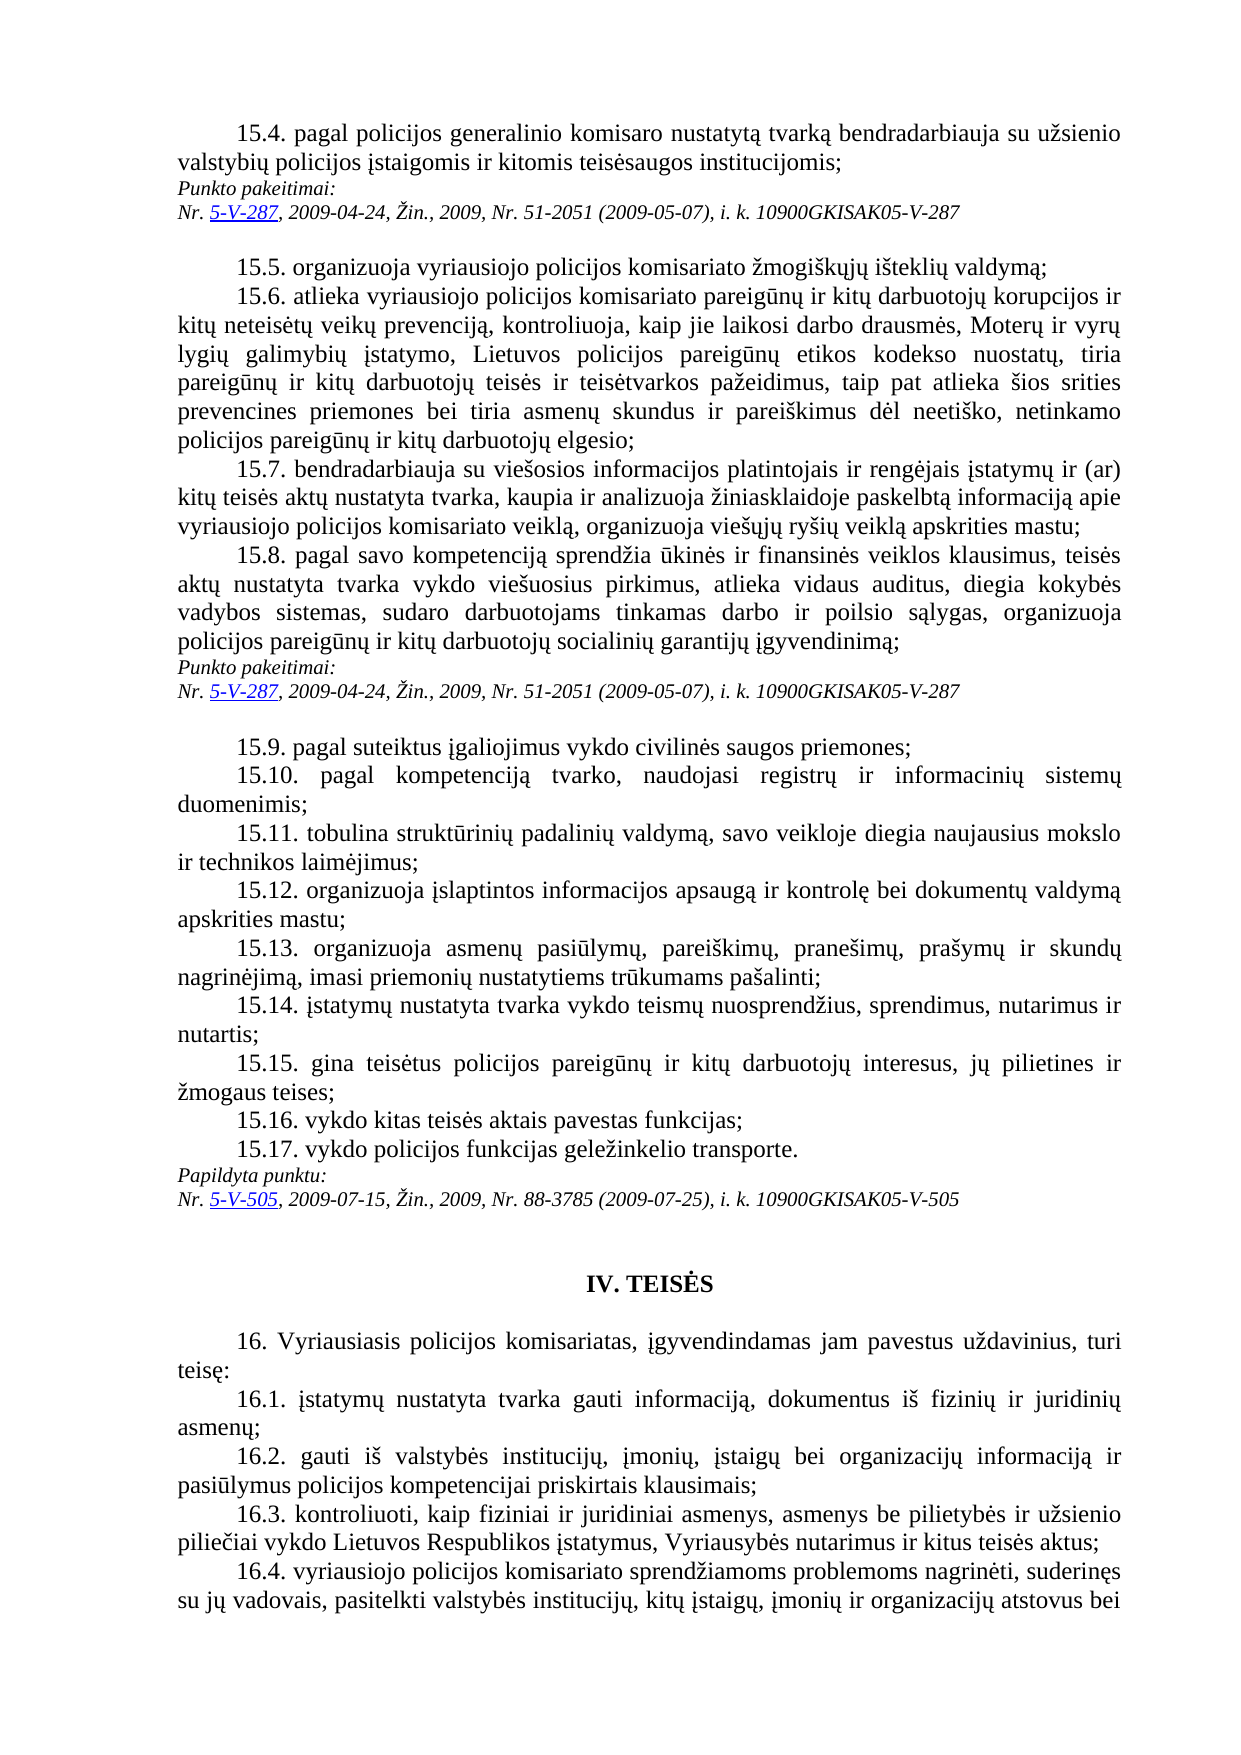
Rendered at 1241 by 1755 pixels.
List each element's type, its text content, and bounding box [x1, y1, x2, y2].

text IV. TEISĖS [177, 1269, 1122, 1297]
text 15.9. pagal suteiktus įgaliojimus vykdo civilinės saugos priemones; [177, 732, 1122, 761]
text 15.10. pagal kompetenciją tvarko, naudojasi registrų ir informacinių sistemų duomenimis; [177, 761, 1122, 818]
text 16.1. įstatymų nustatyta tvarka gauti informaciją, dokumentus iš fizinių ir juridinių asmenų; [177, 1384, 1122, 1441]
text 16. Vyriausiasis policijos komisariatas, įgyvendindamas jam pavestus uždavinius, turi teisę: [177, 1326, 1122, 1384]
text 16.4. vyriausiojo policijos komisariato sprendžiamoms problemoms nagrinėti, suderinęs su jų vadovais, pasitelkti valstybės institucijų, kitų įstaigų, įmonių ir organizacijų atstovus bei [177, 1556, 1122, 1614]
text 15.16. vykdo kitas teisės aktais pavestas funkcijas; [177, 1106, 1122, 1134]
text 15.6. atlieka vyriausiojo policijos komisariato pareigūnų ir kitų darbuotojų korupcijos ir kitų neteisėtų veikų prevenciją, kontroliuoja, kaip jie laikosi darbo drausmės, Moterų ir vyrų lygių galimybių įstatymo, Lietuvos policijos pareigūnų etikos kodekso nuostatų, tiria pareigūnų ir kitų darbuotojų teisės ir teisėtvarkos pažeidimus, taip pat atlieka šios srities prevencines priemones bei tiria asmenų skundus ir pareiškimus dėl neetiško, netinkamo policijos pareigūnų ir kitų darbuotojų elgesio; [177, 281, 1122, 454]
text 15.4. pagal policijos generalinio komisaro nustatytą tvarką bendradarbiauja su užsienio valstybių policijos įstaigomis ir kitomis teisėsaugos institucijomis; [177, 118, 1122, 176]
text 15.14. įstatymų nustatyta tvarka vykdo teismų nuosprendžius, sprendimus, nutarimus ir nutartis; [177, 991, 1122, 1048]
text Punkto pakeitimai: [177, 655, 1122, 679]
text 15.11. tobulina struktūrinių padalinių valdymą, savo veikloje diegia naujausius mokslo ir technikos laimėjimus; [177, 818, 1122, 876]
text Nr. 5-V-287, 2009-04-24, Žin., 2009, Nr. 51-2051 (2009-05-07), i. k. 10900GKISAK05-V-287 [177, 200, 1122, 224]
text 15.5. organizuoja vyriausiojo policijos komisariato žmogiškųjų išteklių valdymą; [177, 252, 1122, 281]
text Papildyta punktu: [177, 1163, 1122, 1187]
text Nr. 5-V-505, 2009-07-15, Žin., 2009, Nr. 88-3785 (2009-07-25), i. k. 10900GKISAK05-V-505 [177, 1187, 1122, 1211]
text 15.12. organizuoja įslaptintos informacijos apsaugą ir kontrolę bei dokumentų valdymą apskrities mastu; [177, 876, 1122, 933]
text Punkto pakeitimai: [177, 176, 1122, 200]
text 15.7. bendradarbiauja su viešosios informacijos platintojais ir rengėjais įstatymų ir (ar) kitų teisės aktų nustatyta tvarka, kaupia ir analizuoja žiniasklaidoje paskelbtą informaciją apie vyriausiojo policijos komisariato veiklą, organizuoja viešųjų ryšių veiklą apskrities mastu; [177, 454, 1122, 540]
text 16.2. gauti iš valstybės institucijų, įmonių, įstaigų bei organizacijų informaciją ir pasiūlymus policijos kompetencijai priskirtais klausimais; [177, 1441, 1122, 1499]
text 15.15. gina teisėtus policijos pareigūnų ir kitų darbuotojų interesus, jų pilietines ir žmogaus teises; [177, 1048, 1122, 1106]
text 15.8. pagal savo kompetenciją sprendžia ūkinės ir finansinės veiklos klausimus, teisės aktų nustatyta tvarka vykdo viešuosius pirkimus, atlieka vidaus auditus, diegia kokybės vadybos sistemas, sudaro darbuotojams tinkamas darbo ir poilsio sąlygas, organizuoja policijos pareigūnų ir kitų darbuotojų socialinių garantijų įgyvendinimą; [177, 540, 1122, 655]
text 15.13. organizuoja asmenų pasiūlymų, pareiškimų, pranešimų, prašymų ir skundų nagrinėjimą, imasi priemonių nustatytiems trūkumams pašalinti; [177, 933, 1122, 991]
text 16.3. kontroliuoti, kaip fiziniai ir juridiniai asmenys, asmenys be pilietybės ir užsienio piliečiai vykdo Lietuvos Respublikos įstatymus, Vyriausybės nutarimus ir kitus teisės aktus; [177, 1499, 1122, 1556]
text 15.17. vykdo policijos funkcijas geležinkelio transporte. [177, 1134, 1122, 1163]
text Nr. 5-V-287, 2009-04-24, Žin., 2009, Nr. 51-2051 (2009-05-07), i. k. 10900GKISAK05-V-287 [177, 679, 1122, 703]
